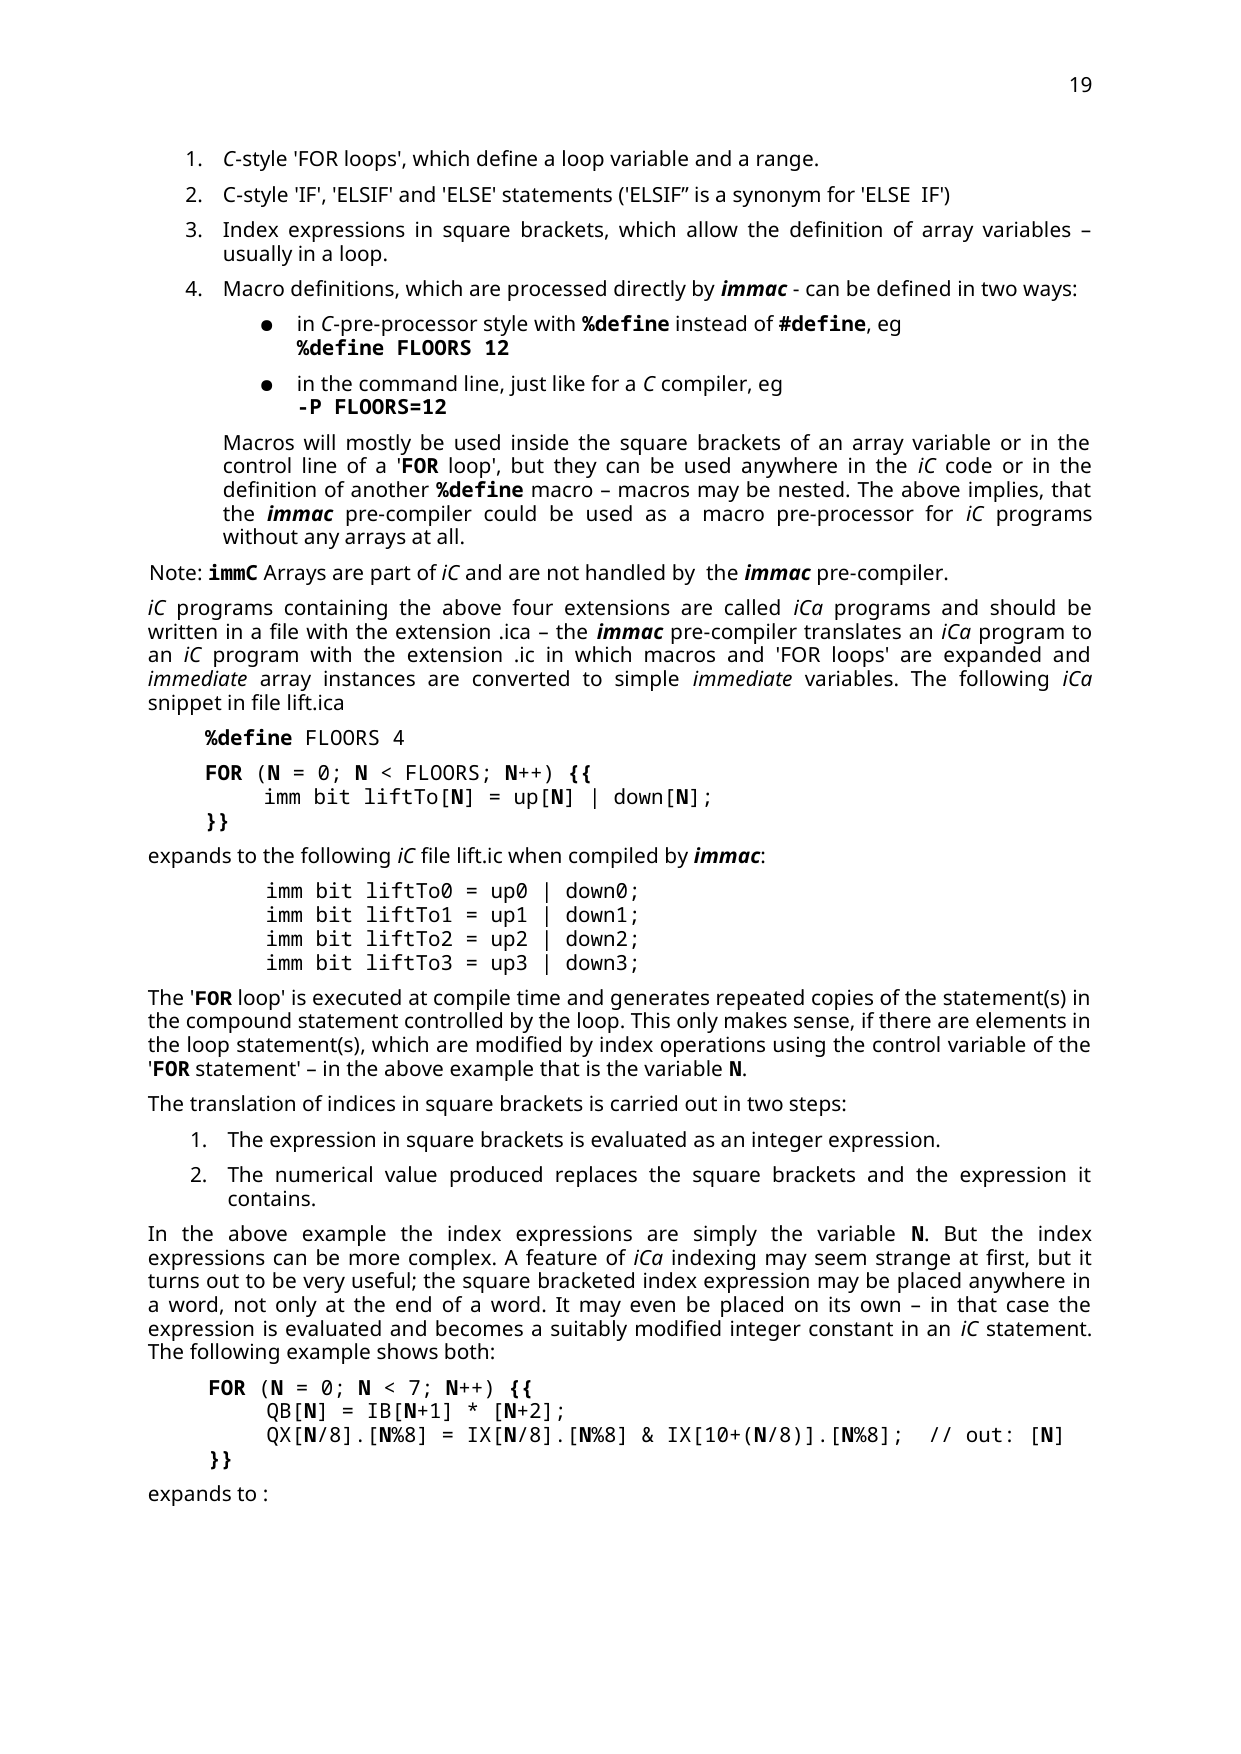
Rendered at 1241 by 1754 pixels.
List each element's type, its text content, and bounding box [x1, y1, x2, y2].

text The translation of indices in square brackets is carried out in two steps: [148, 1093, 1092, 1116]
list C-style 'IF', 'ELSIF' and 'ELSE' statements ('ELSIF” is a synonym for 'ELSE IF') [185, 183, 1092, 207]
list C-style 'FOR loops', which define a loop variable and a range. [185, 148, 1092, 171]
text FOR (N = 0; N < 7; N++) {{ QB[N] = IB[N+1] * [N+2]; QX[N/8].[N%8] = IX[N/8].[N%8] & IX[10+(N/8)].[N%8]; // out: [N] }} [208, 1376, 1092, 1471]
list in the command line, just like for a C compiler, eg -P FLOORS=12 [259, 372, 1092, 419]
text In the above example the index expressions are simply the variable N. But the index expressions can be more complex. A feature of iCa indexing may seem strange at first, but it turns out to be very useful; the square bracketed index expression may be placed anywhere in a word, not only at the end of a word. It may even be placed on its own – in that case the expression is evaluated and becomes a suitably modified integer constant in an iC statement. The following example shows both: [148, 1223, 1092, 1364]
list Macros will mostly be used inside the square brackets of an array variable or in the control line of a 'FOR loop', but they can be used anywhere in the iC code or in the definition of another %define macro – macros may be nested. The above implies, that the immac pre-compiler could be used as a macro pre-processor for iC programs without any arrays at all. [185, 431, 1092, 549]
list The expression in square brackets is evaluated as an integer expression. [222, 1128, 1092, 1152]
text expands to : [148, 1483, 1092, 1506]
text expands to the following iC file lift.ic when compiled by immac: [148, 845, 1092, 868]
text The 'FOR loop' is executed at compile time and generates repeated copies of the statement(s) in the compound statement controlled by the loop. This only makes sense, if there are elements in the loop statement(s), which are modified by index operations using the control variable of the 'FOR statement' – in the above example that is the variable N. [148, 986, 1092, 1081]
list Index expressions in square brackets, which allow the definition of array variables – usually in a loop. [185, 218, 1092, 266]
text %define FLOORS 4 [205, 727, 1092, 750]
list in C-pre-processor style with %define instead of #define, eg %define FLOORS 12 [259, 313, 1092, 360]
text imm bit liftTo0 = up0 | down0; imm bit liftTo1 = up1 | down1; imm bit liftTo2 = up2 | down2; imm bit liftTo3 = up3 | down3; [207, 880, 1092, 975]
text iC programs containing the above four extensions are called iCa programs and should be written in a file with the extension .ica – the immac pre-compiler translates an iCa program to an iC program with the extension .ic in which macros and 'FOR loops' are expanded and immediate array instances are converted to simple immediate variables. The following iCa snippet in file lift.ica [148, 597, 1092, 715]
list The numerical value produced replaces the square brackets and the expression it contains. [222, 1164, 1092, 1211]
list Note: immC Arrays are part of iC and are not handled by the immac pre-compiler. [111, 561, 1092, 585]
list Macro definitions, which are processed directly by immac - can be defined in two ways: [185, 278, 1092, 301]
text FOR (N = 0; N < FLOORS; N++) {{ imm bit liftTo[N] = up[N] | down[N]; }} [205, 762, 1092, 833]
